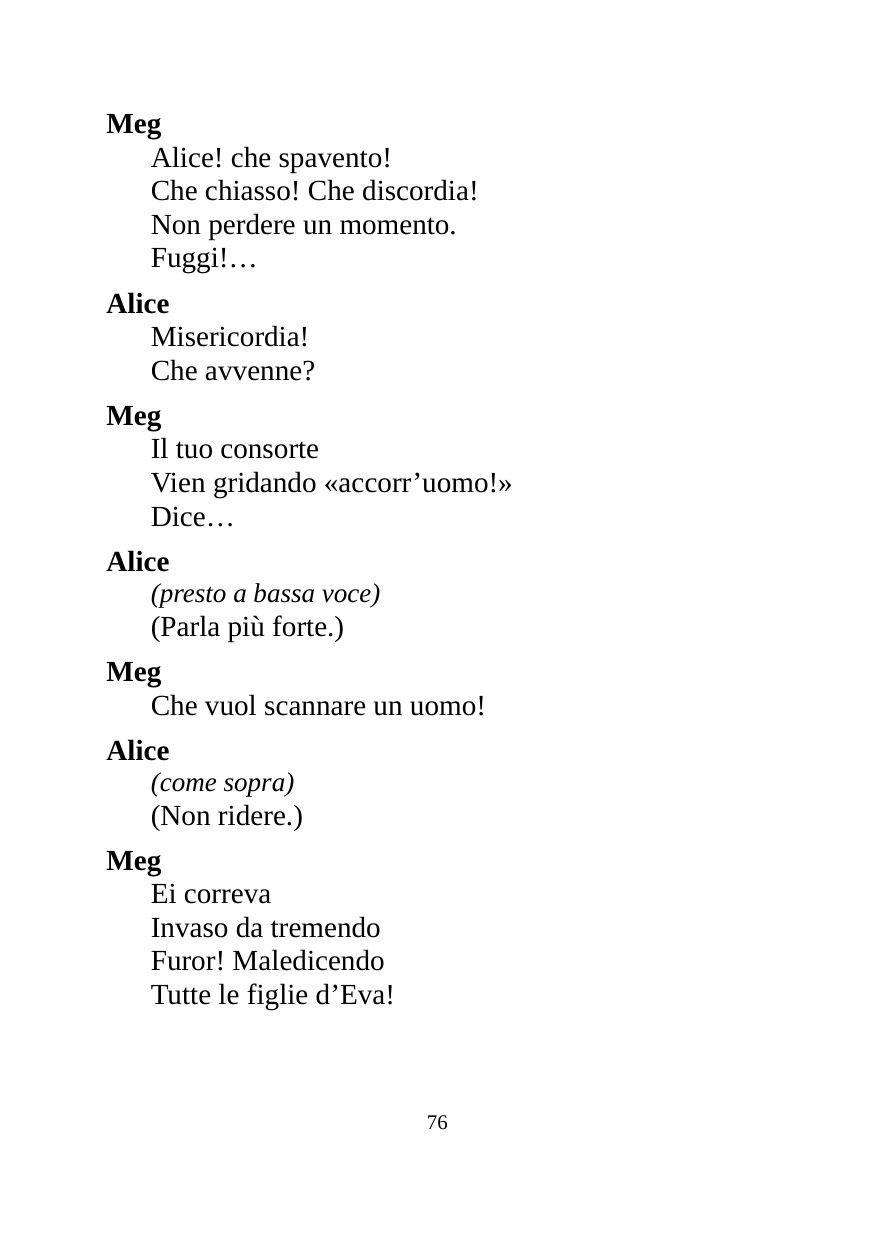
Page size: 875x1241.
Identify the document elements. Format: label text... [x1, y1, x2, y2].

text Misericordia! Che avvenne? [151, 319, 768, 386]
text Che vuol scannare un uomo! [151, 688, 768, 721]
text Meg [106, 106, 768, 140]
text Meg [106, 843, 768, 876]
text Meg [106, 654, 768, 688]
text Il tuo consorte Vien gridando «accorr’uomo!» Dice… [151, 432, 768, 532]
text Ei correva Invaso da tremendo Furor! Maledicendo Tutte le figlie d’Eva! [151, 876, 768, 1011]
text Alice [106, 286, 768, 319]
text Alice [106, 733, 768, 766]
text Meg [106, 398, 768, 432]
text (come sopra) (Non ridere.) [151, 766, 768, 831]
text Alice [106, 544, 768, 578]
text (presto a bassa voce) (Parla più forte.) [151, 578, 768, 642]
text Alice! che spavento! Che chiasso! Che discordia! Non perdere un momento. Fuggi!… [151, 140, 768, 274]
